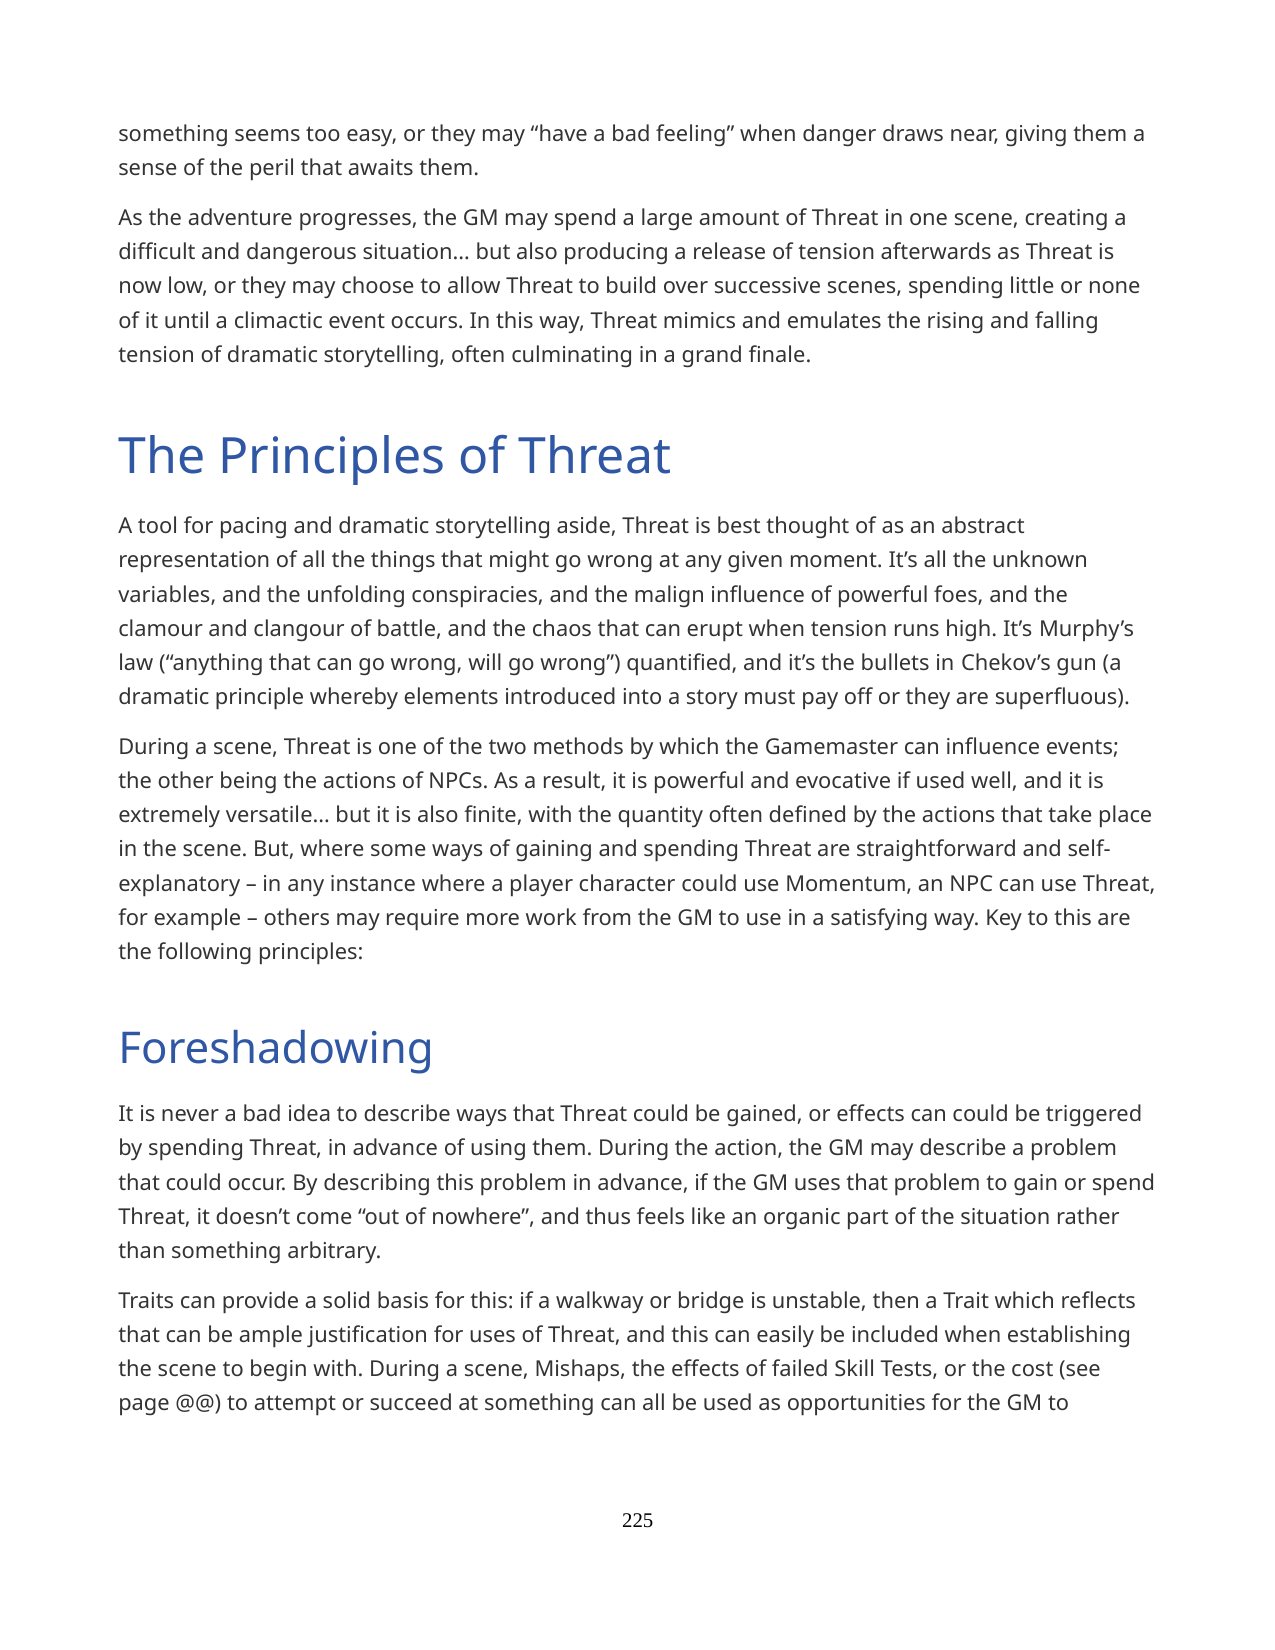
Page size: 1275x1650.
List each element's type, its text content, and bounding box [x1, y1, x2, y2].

text something seems too easy, or they may “have a bad feeling” when danger draws near, giving them a sense of the peril that awaits them. [118, 118, 1157, 182]
subtitle The Principles of Threat [118, 420, 1157, 488]
subtitle Foreshadowing [118, 1017, 1157, 1077]
text Traits can provide a solid basis for this: if a walkway or bridge is unstable, then a Trait which reflects that can be ample justification for uses of Threat, and this can easily be included when establishing the scene to begin with. During a scene, Mishaps, the effects of failed Skill Tests, or the cost (see page @@) to attempt or succeed at something can all be used as opportunities for the GM to [118, 1284, 1157, 1417]
text During a scene, Threat is one of the two methods by which the Gamemaster can influence events; the other being the actions of NPCs. As a result, it is powerful and evocative if used well, and it is extremely versatile… but it is also finite, with the quantity often defined by the actions that take place in the scene. But, where some ways of gaining and spending Threat are straightforward and self-explanatory – in any instance where a player character could use Momentum, an NPC can use Threat, for example – others may require more work from the GM to use in a satisfying way. Key to this are the following principles: [118, 731, 1157, 966]
text A tool for pacing and dramatic storytelling aside, Threat is best thought of as an abstract representation of all the things that might go wrong at any given moment. It’s all the unknown variables, and the unfolding conspiracies, and the malign influence of powerful foes, and the clamour and clangour of battle, and the chaos that can erupt when tension runs high. It’s Murphy’s law (“anything that can go wrong, will go wrong”) quantified, and it’s the bullets in Chekov’s gun (a dramatic principle whereby elements introduced into a story must pay off or they are superfluous). [118, 510, 1157, 711]
text As the adventure progresses, the GM may spend a large amount of Threat in one scene, creating a difficult and dangerous situation… but also producing a release of tension afterwards as Threat is now low, or they may choose to allow Threat to build over successive scenes, spending little or none of it until a climactic event occurs. In this way, Threat mimics and emulates the rising and falling tension of dramatic storytelling, often culminating in a grand finale. [118, 202, 1157, 368]
text It is never a bad idea to describe ways that Threat could be gained, or effects can could be triggered by spending Threat, in advance of using them. During the action, the GM may describe a problem that could occur. By describing this problem in advance, if the GM uses that problem to gain or spend Threat, it doesn’t come “out of nowhere”, and thus feels like an organic part of the situation rather than something arbitrary. [118, 1098, 1157, 1264]
